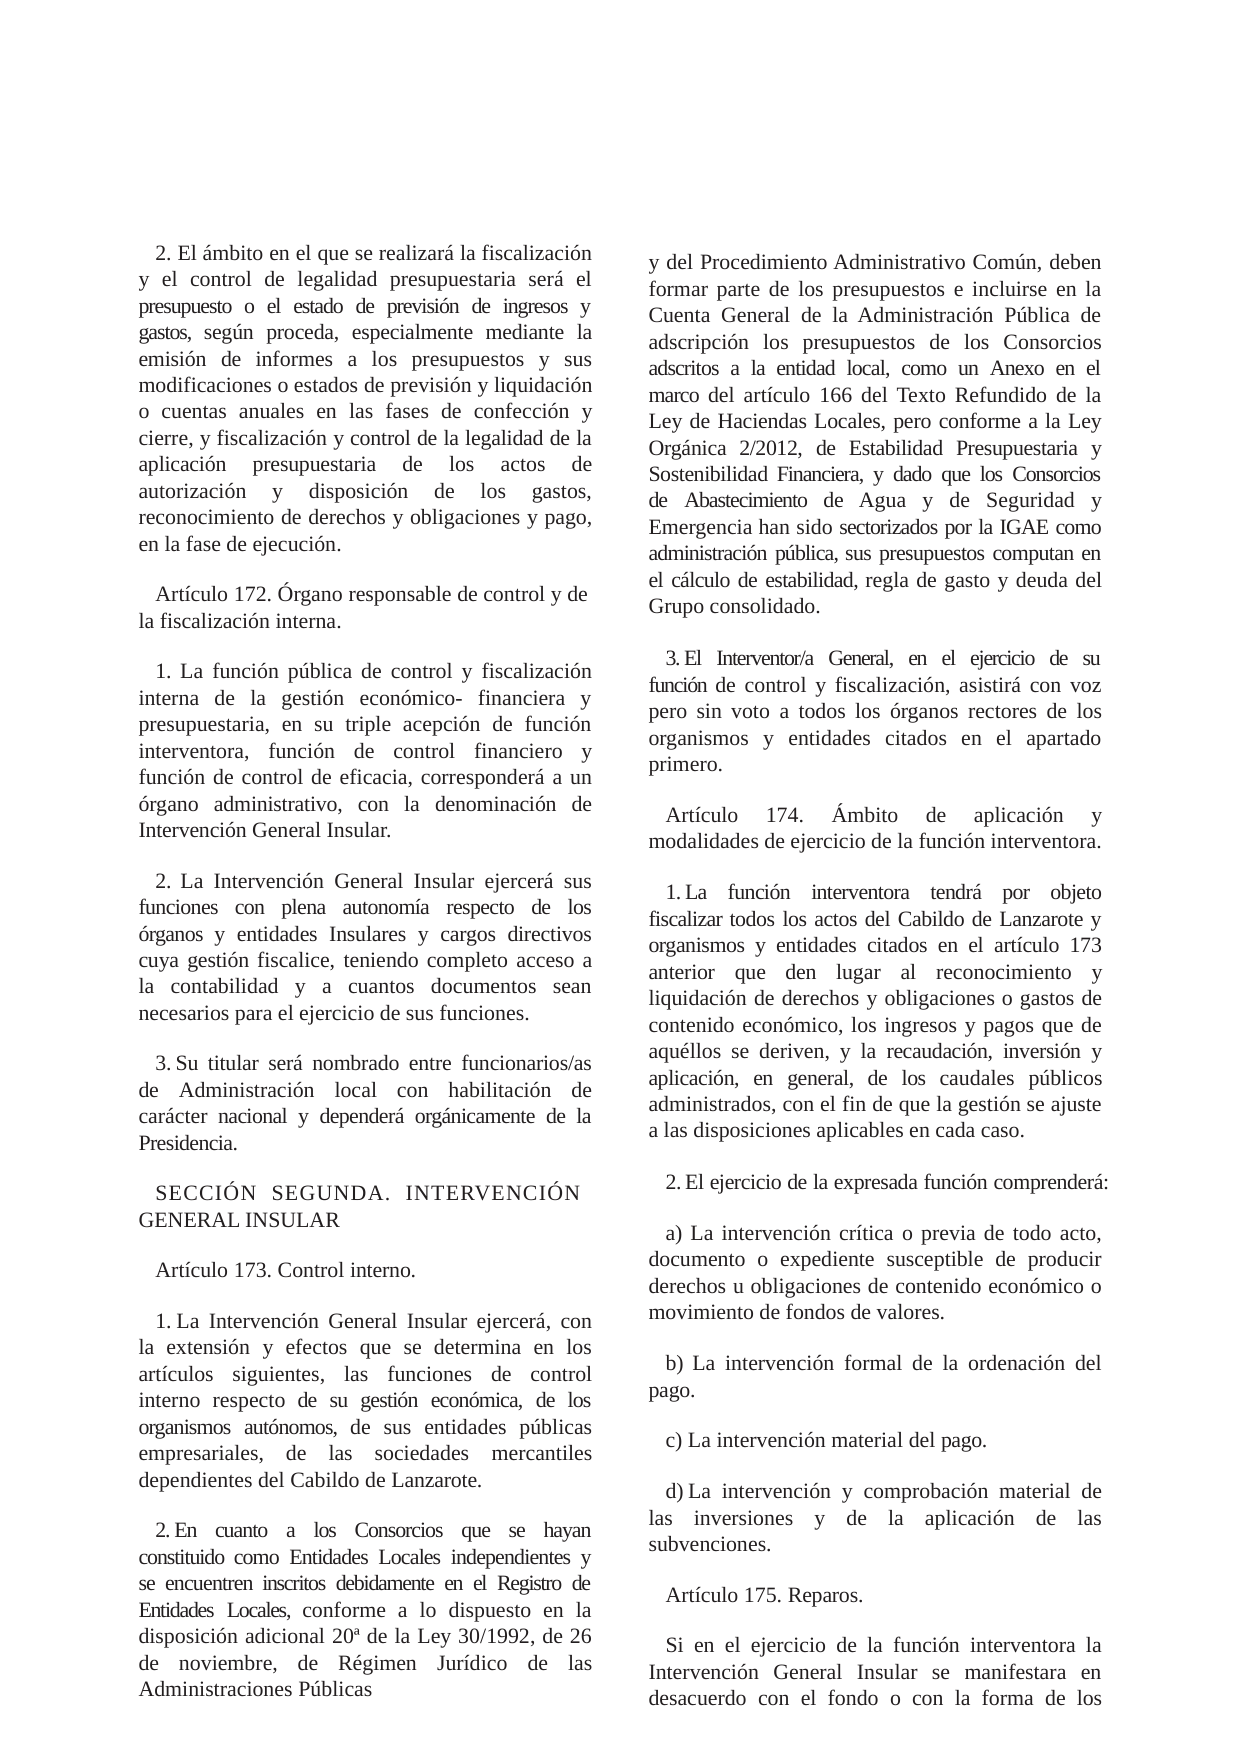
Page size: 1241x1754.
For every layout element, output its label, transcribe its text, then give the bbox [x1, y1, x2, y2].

list El Interventor/a General, en el ejercicio de su función de control y fiscalización, asistirá con voz pero sin voto a todos los órganos rectores de los organismos y entidades citados en el apartado primero. [648, 645, 1102, 776]
list La Intervención General Insular ejercerá sus funciones con plena autonomía respecto de los órganos y entidades Insulares y cargos directivos cuya gestión fiscalice, teniendo completo acceso a la contabilidad y a cuantos documentos sean necesarios para el ejercicio de sus funciones. [138, 868, 592, 1025]
list La intervención crítica o previa de todo acto, documento o expediente susceptible de producir derechos u obligaciones de contenido económico o movimiento de fondos de valores. [648, 1220, 1102, 1324]
text Si en el ejercicio de la función interventora la Intervención General Insular se manifestara en desacuerdo con el fondo o con la forma de los [648, 1632, 1102, 1710]
text Artículo 172. Órgano responsable de control y de la fiscalización interna. [138, 581, 596, 633]
list La intervención y comprobación material de las inversiones y de la aplicación de las subvenciones. [648, 1478, 1102, 1556]
list La función pública de control y fiscalización interna de la gestión económico- financiera y presupuestaria, en su triple acepción de función interventora, función de control financiero y función de control de eficacia, corresponderá a un órgano administrativo, con la denominación de Intervención General Insular. [138, 658, 592, 842]
text Artículo 173. Control interno. [155, 1257, 596, 1283]
list La intervención formal de la ordenación del pago. [648, 1350, 1102, 1402]
list La Intervención General Insular ejercerá, con la extensión y efectos que se determina en los artículos siguientes, las funciones de control interno respecto de su gestión económica, de los organismos autónomos, de sus entidades públicas empresariales, de las sociedades mercantiles dependientes del Cabildo de Lanzarote. [138, 1308, 592, 1492]
list El ámbito en el que se realizará la fiscalización y el control de legalidad presupuestaria será el presupuesto o el estado de previsión de ingresos y gastos, según proceda, especialmente mediante la emisión de informes a los presupuestos y sus modificaciones o estados de previsión y liquidación o cuentas anuales en las fases de confección y cierre, y fiscalización y control de la legalidad de la aplicación presupuestaria de los actos de autorización y disposición de los gastos, reconocimiento de derechos y obligaciones y pago, en la fase de ejecución. [138, 240, 592, 556]
list La intervención material del pago. [665, 1427, 1113, 1453]
list Su titular será nombrado entre funcionarios/as de Administración local con habilitación de carácter nacional y dependerá orgánicamente de la Presidencia. [138, 1050, 592, 1155]
list El ejercicio de la expresada función comprenderá: [665, 1169, 1113, 1194]
list La función interventora tendrá por objeto fiscalizar todos los actos del Cabildo de Lanzarote y organismos y entidades citados en el artículo 173 anterior que den lugar al reconocimiento y liquidación de derechos y obligaciones o gastos de contenido económico, los ingresos y pagos que de aquéllos se deriven, y la recaudación, inversión y aplicación, en general, de los caudales públicos administrados, con el fin de que la gestión se ajuste a las disposiciones aplicables en cada caso. [648, 879, 1102, 1143]
text Artículo 174. Ámbito de aplicación y modalidades de ejercicio de la función interventora. [648, 802, 1102, 854]
list En cuanto a los Consorcios que se hayan constituido como Entidades Locales independientes y se encuentren inscritos debidamente en el Registro de Entidades Locales, conforme a lo dispuesto en la disposición adicional 20ª de la Ley 30/1992, de 26 de noviembre, de Régimen Jurídico de las Administraciones Públicas [138, 1517, 592, 1701]
text Artículo 175. Reparos. [665, 1582, 1113, 1607]
text y del Procedimiento Administrativo Común, deben formar parte de los presupuestos e incluirse en la Cuenta General de la Administración Pública de adscripción los presupuestos de los Consorcios adscritos a la entidad local, como un Anexo en el marco del artículo 166 del Texto Refundido de la Ley de Haciendas Locales, pero conforme a la Ley Orgánica 2/2012, de Estabilidad Presupuestaria y Sostenibilidad Financiera, y dado que los Consorcios de Abastecimiento de Agua y de Seguridad y Emergencia han sido sectorizados por la IGAE como administración pública, sus presupuestos computan en el cálculo de estabilidad, regla de gasto y deuda del Grupo consolidado. [648, 249, 1102, 618]
text SECCIÓN SEGUNDA. INTERVENCIÓN GENERAL INSULAR [138, 1180, 596, 1232]
